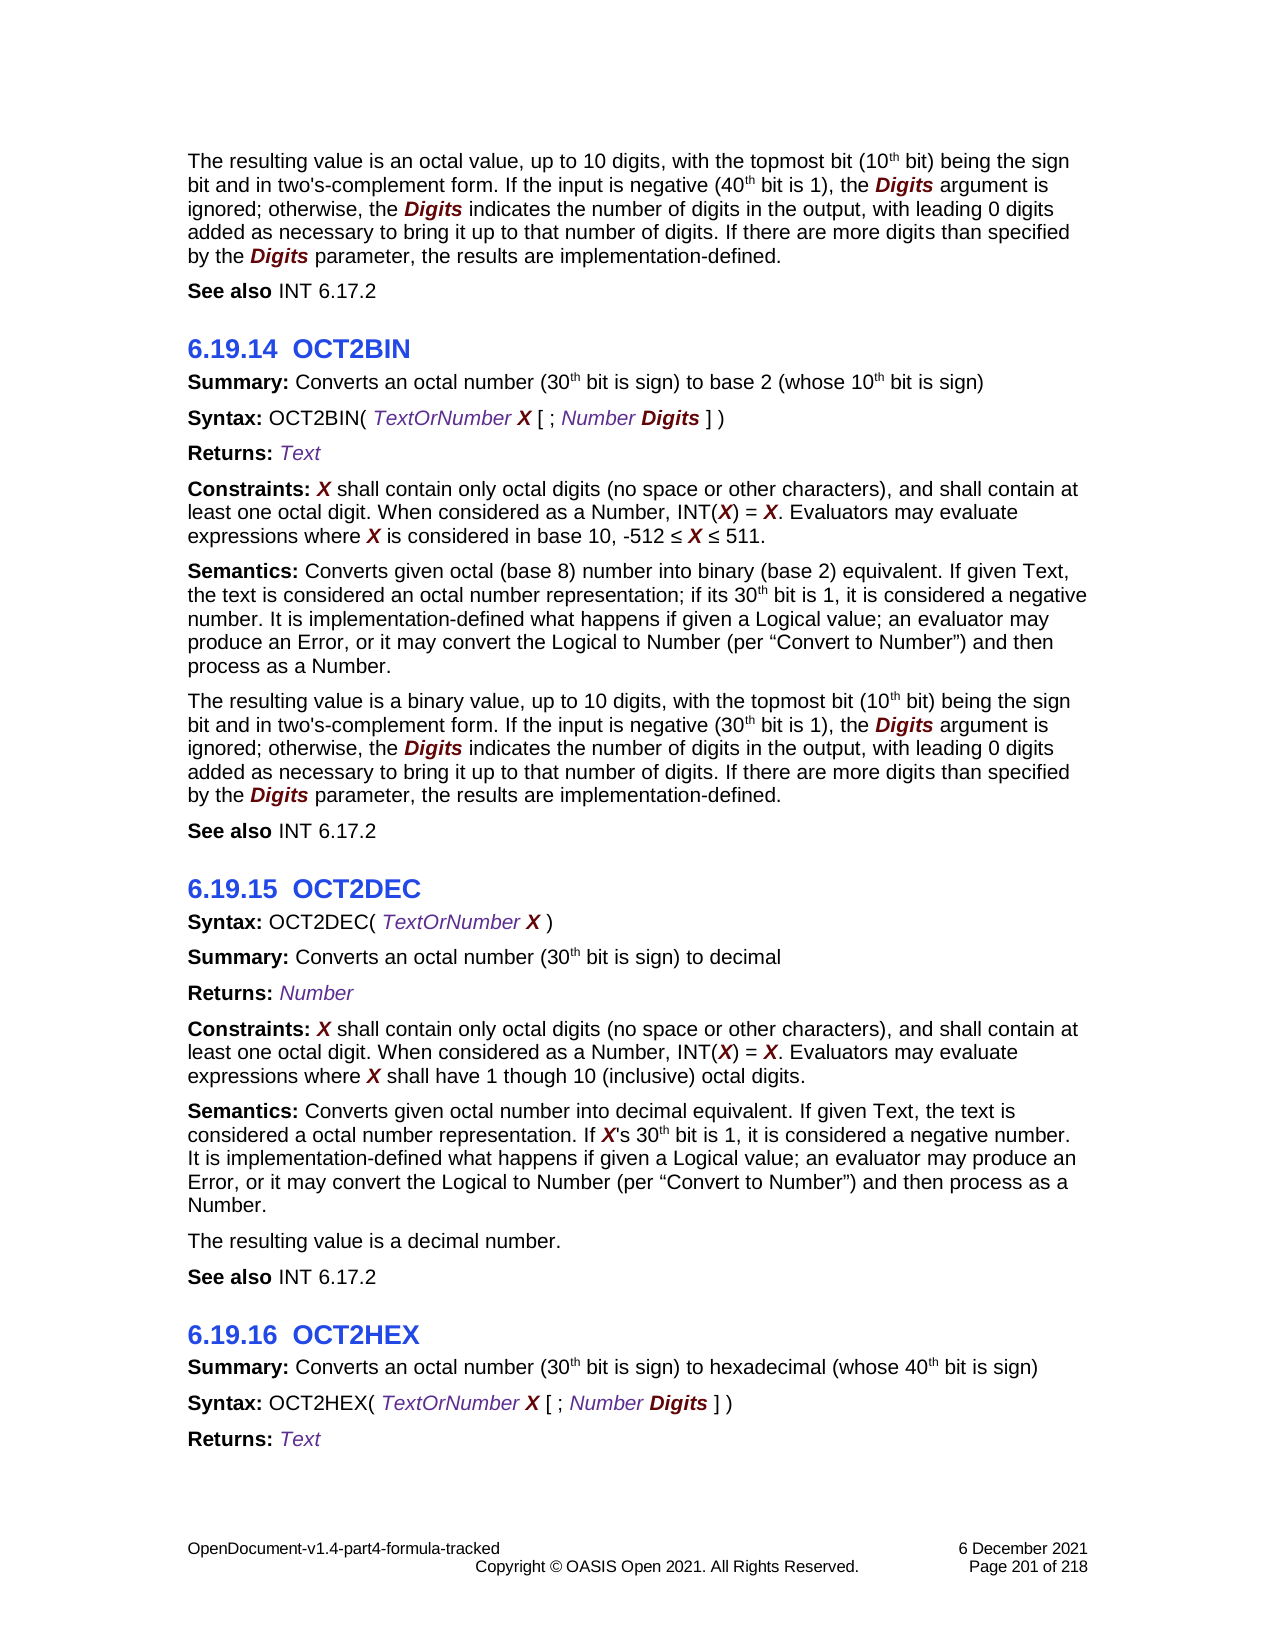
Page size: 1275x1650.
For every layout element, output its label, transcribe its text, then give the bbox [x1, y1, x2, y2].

text Syntax: OCT2BIN( TextOrNumber X [ ; Number Digits ] ) [187, 406, 1088, 429]
text See also INT 6.17.2 [187, 819, 1088, 843]
text See also INT 6.17.2 [187, 1265, 1088, 1289]
subtitle OCT2BIN [187, 334, 1088, 364]
text Semantics: Converts given octal number into decimal equivalent. If given Text, the text is considered a octal number representation. If X's 30th bit is 1, it is considered a negative number. It is implementation-defined what happens if given a Logical value; an evaluator may produce an Error, or it may convert the Logical to Number (per “Convert to Number”) and then process as a Number. [187, 1100, 1088, 1217]
subtitle OCT2HEX [187, 1320, 1088, 1350]
text The resulting value is a binary value, up to 10 digits, with the topmost bit (10th bit) being the sign bit and in two's-complement form. If the input is negative (30th bit is 1), the Digits argument is ignored; otherwise, the Digits indicates the number of digits in the output, with leading 0 digits added as necessary to bring it up to that number of digits. If there are more digits than specified by the Digits parameter, the results are implementation-defined. [187, 690, 1088, 807]
text Summary: Converts an octal number (30th bit is sign) to base 2 (whose 10th bit is sign) [187, 370, 1088, 394]
text Syntax: OCT2DEC( TextOrNumber X ) [187, 910, 1088, 934]
text Constraints: X shall contain only octal digits (no space or other characters), and shall contain at least one octal digit. When considered as a Number, INT(X) = X. Evaluators may evaluate expressions where X is considered in base 10, -512 ≤ X ≤ 511. [187, 477, 1088, 548]
text Syntax: OCT2HEX( TextOrNumber X [ ; Number Digits ] ) [187, 1391, 1088, 1415]
text Summary: Converts an octal number (30th bit is sign) to decimal [187, 946, 1088, 969]
text Semantics: Converts given octal (base 8) number into binary (base 2) equivalent. If given Text, the text is considered an octal number representation; if its 30th bit is 1, it is considered a negative number. It is implementation-defined what happens if given a Logical value; an evaluator may produce an Error, or it may convert the Logical to Number (per “Convert to Number”) and then process as a Number. [187, 560, 1088, 678]
subtitle OCT2DEC [187, 874, 1088, 904]
text Returns: Number [187, 981, 1088, 1005]
text Returns: Text [187, 442, 1088, 465]
text The resulting value is a decimal number. [187, 1229, 1088, 1253]
text Constraints: X shall contain only octal digits (no space or other characters), and shall contain at least one octal digit. When considered as a Number, INT(X) = X. Evaluators may evaluate expressions where X shall have 1 though 10 (inclusive) octal digits. [187, 1017, 1088, 1088]
text Summary: Converts an octal number (30th bit is sign) to hexadecimal (whose 40th bit is sign) [187, 1356, 1088, 1379]
text The resulting value is an octal value, up to 10 digits, with the topmost bit (10th bit) being the sign bit and in two's-complement form. If the input is negative (40th bit is 1), the Digits argument is ignored; otherwise, the Digits indicates the number of digits in the output, with leading 0 digits added as necessary to bring it up to that number of digits. If there are more digits than specified by the Digits parameter, the results are implementation-defined. [187, 150, 1088, 268]
text Returns: Text [187, 1427, 1088, 1451]
text See also INT 6.17.2 [187, 280, 1088, 303]
